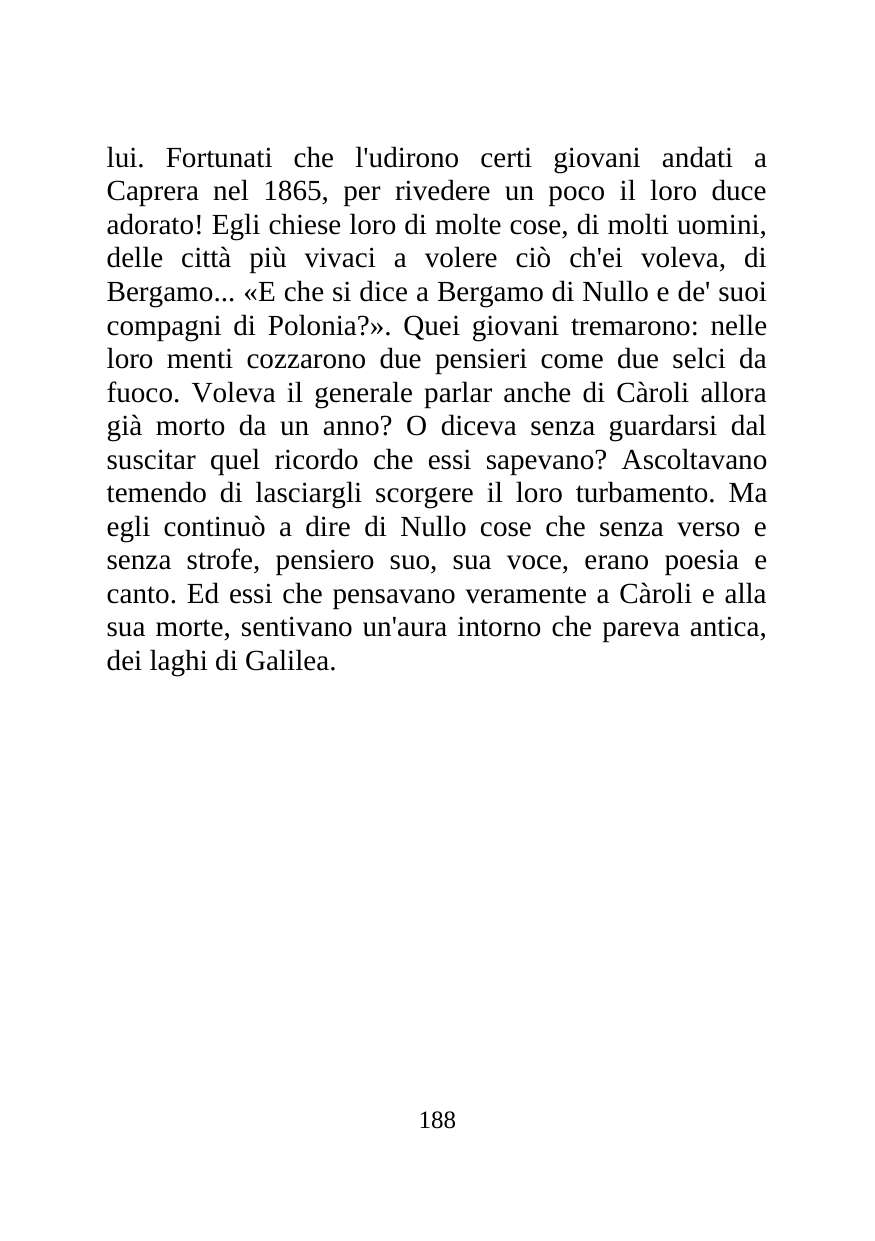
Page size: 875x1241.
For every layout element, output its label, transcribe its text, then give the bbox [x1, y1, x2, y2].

text lui. Fortunati che l'udirono certi giovani andati a Caprera nel 1865, per rivedere un poco il loro duce adorato! Egli chiese loro di molte cose, di molti uomini, delle città più vivaci a volere ciò ch'ei voleva, di Bergamo... «E che si dice a Bergamo di Nullo e de' suoi compagni di Polonia?». Quei giovani tremarono: nelle loro menti cozzarono due pensieri come due selci da fuoco. Voleva il generale parlar anche di Càroli allora già morto da un anno? O diceva senza guardarsi dal suscitar quel ricordo che essi sapevano? Ascoltavano temendo di lasciargli scorgere il loro turbamento. Ma egli continuò a dire di Nullo cose che senza verso e senza strofe, pensiero suo, sua voce, erano poesia e canto. Ed essi che pensavano veramente a Càroli e alla sua morte, sentivano un'aura intorno che pareva antica, dei laghi di Galilea. [106, 140, 768, 677]
